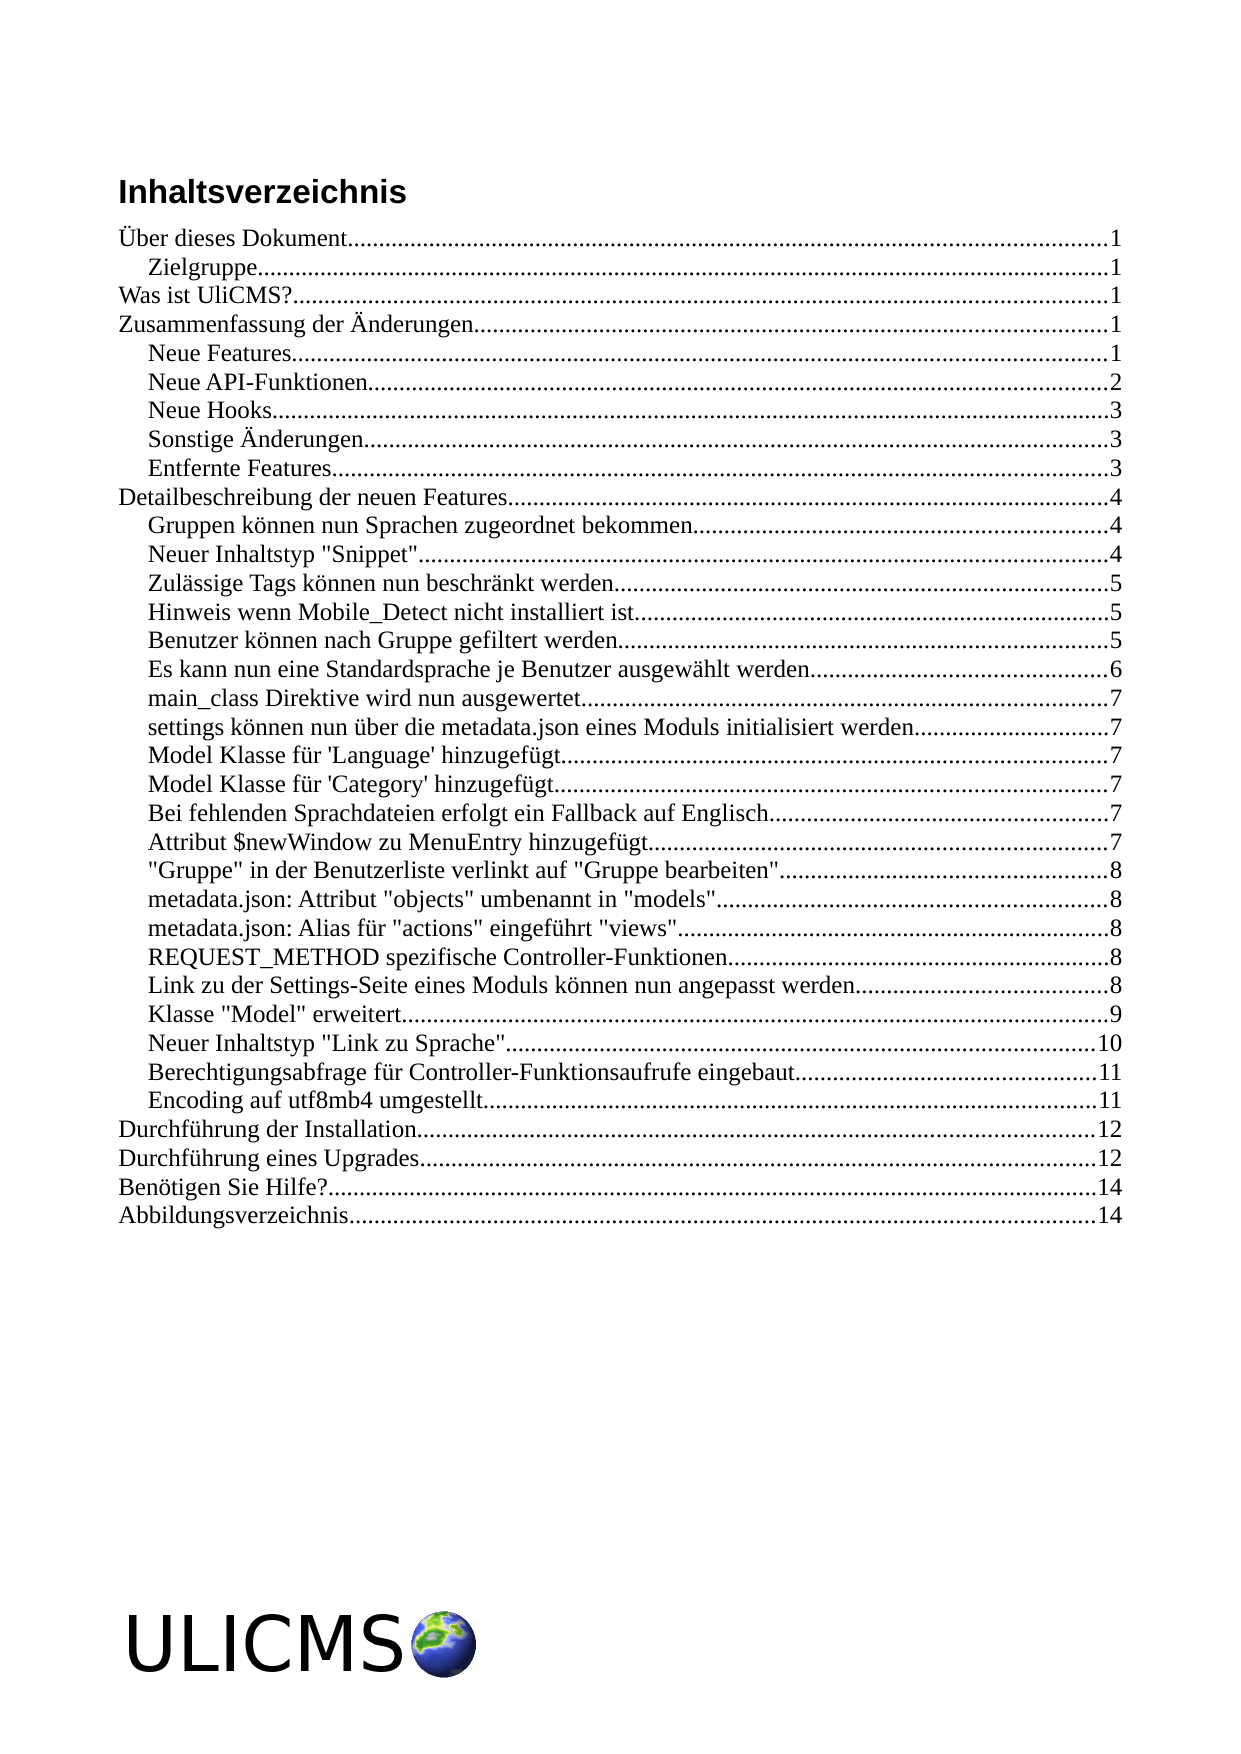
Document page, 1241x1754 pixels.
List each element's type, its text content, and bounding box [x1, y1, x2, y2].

text settings können nun über die metadata.json eines Moduls initialisiert werden 7 [148, 712, 1122, 740]
text Neuer Inhaltstyp "Snippet" 4 [148, 539, 1122, 568]
text Entfernte Features 3 [148, 453, 1122, 482]
text Berechtigungsabfrage für Controller-Funktionsaufrufe eingebaut 11 [148, 1057, 1122, 1085]
text Über dieses Dokument 1 [118, 223, 1122, 252]
text metadata.json: Alias für "actions" eingeführt "views" 8 [148, 913, 1122, 942]
text Model Klasse für 'Language' hinzugefügt 7 [148, 740, 1122, 769]
text Zulässige Tags können nun beschränkt werden 5 [148, 568, 1122, 597]
text Neue Hooks 3 [148, 395, 1122, 424]
text Zusammenfassung der Änderungen 1 [118, 309, 1122, 338]
text Durchführung der Installation 12 [118, 1114, 1122, 1143]
text Was ist UliCMS? 1 [118, 280, 1122, 309]
text Durchführung eines Upgrades 12 [118, 1143, 1122, 1172]
text Encoding auf utf8mb4 umgestellt 11 [148, 1085, 1122, 1114]
picture [118, 1607, 479, 1681]
text Klasse "Model" erweitert 9 [148, 999, 1122, 1028]
text Attribut $newWindow zu MenuEntry hinzugefügt 7 [148, 827, 1122, 855]
text Bei fehlenden Sprachdateien erfolgt ein Fallback auf Englisch 7 [148, 798, 1122, 827]
text REQUEST_METHOD spezifische Controller-Funktionen 8 [148, 942, 1122, 970]
text Benötigen Sie Hilfe? 14 [118, 1172, 1122, 1200]
text Neuer Inhaltstyp "Link zu Sprache" 10 [148, 1028, 1122, 1057]
text Gruppen können nun Sprachen zugeordnet bekommen 4 [148, 510, 1122, 539]
text Detailbeschreibung der neuen Features 4 [118, 482, 1122, 510]
text Zielgruppe 1 [148, 252, 1122, 280]
text Sonstige Änderungen 3 [148, 424, 1122, 453]
text main_class Direktive wird nun ausgewertet 7 [148, 683, 1122, 712]
text Link zu der Settings-Seite eines Moduls können nun angepasst werden 8 [148, 970, 1122, 999]
text Benutzer können nach Gruppe gefiltert werden 5 [148, 625, 1122, 654]
subtitle Inhaltsverzeichnis [118, 172, 1122, 210]
text Es kann nun eine Standardsprache je Benutzer ausgewählt werden 6 [148, 654, 1122, 683]
text metadata.json: Attribut "objects" umbenannt in "models" 8 [148, 884, 1122, 913]
text Neue Features 1 [148, 338, 1122, 367]
text "Gruppe" in der Benutzerliste verlinkt auf "Gruppe bearbeiten" 8 [148, 855, 1122, 884]
text Model Klasse für 'Category' hinzugefügt 7 [148, 769, 1122, 798]
text Neue API-Funktionen 2 [148, 367, 1122, 395]
text Abbildungsverzeichnis 14 [118, 1200, 1122, 1229]
text Hinweis wenn Mobile_Detect nicht installiert ist. 5 [148, 597, 1122, 625]
